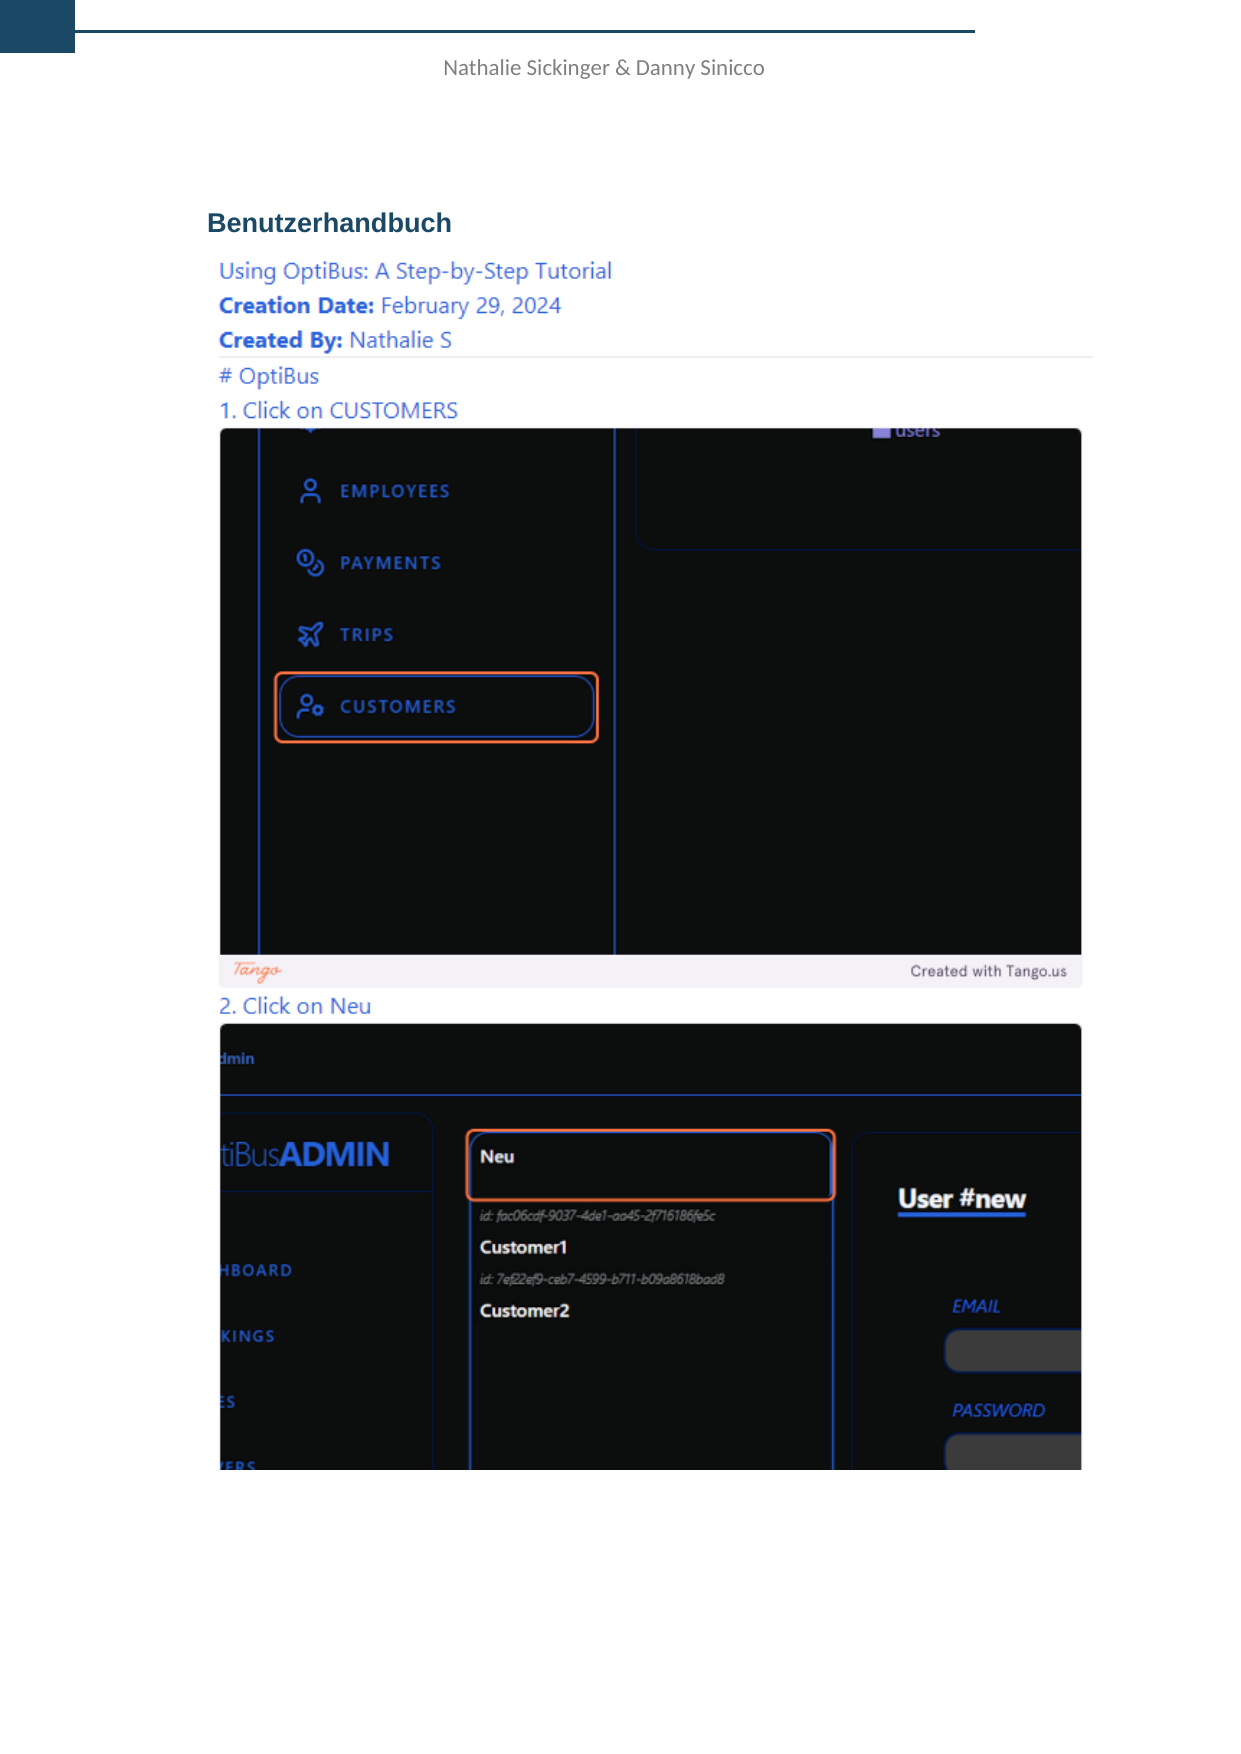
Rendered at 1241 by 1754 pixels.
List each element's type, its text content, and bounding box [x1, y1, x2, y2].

subtitle Benutzerhandbuch [207, 207, 1092, 253]
